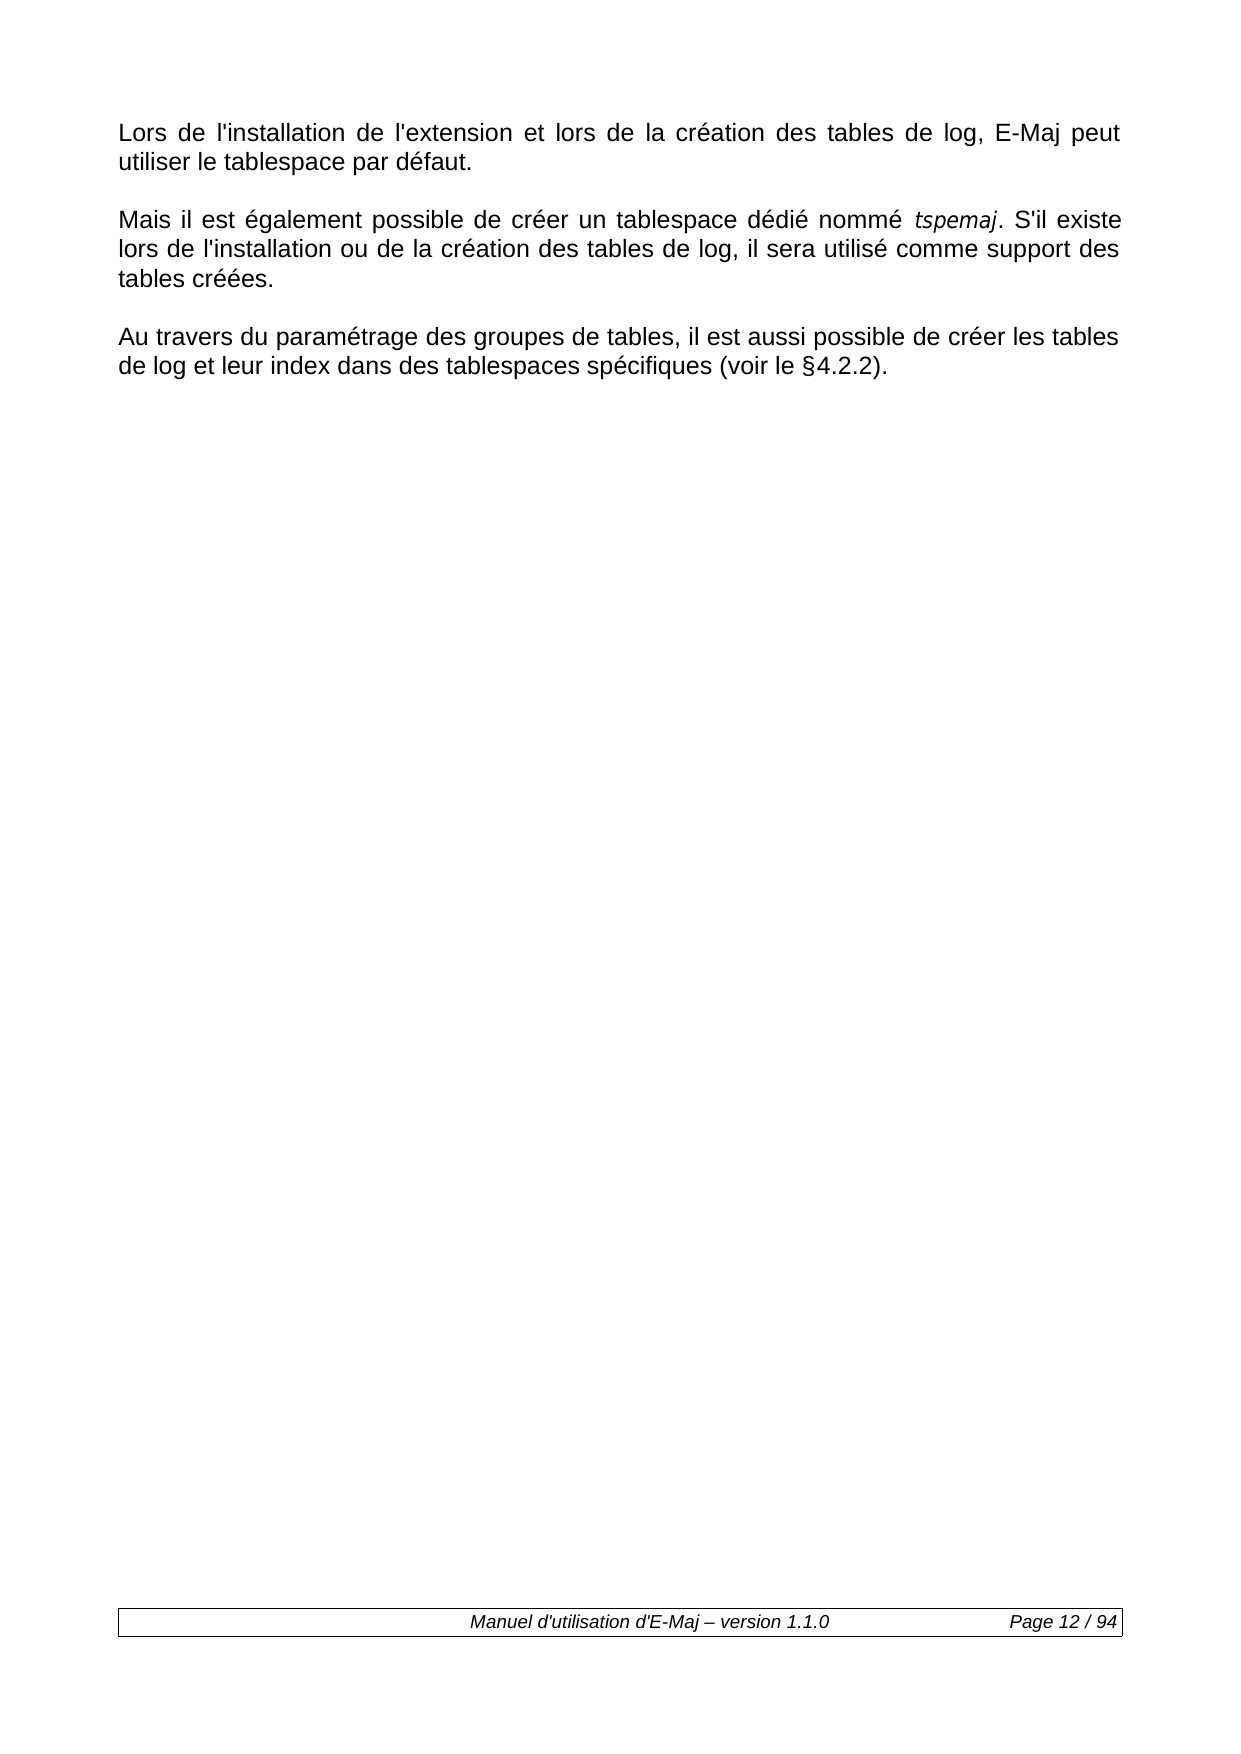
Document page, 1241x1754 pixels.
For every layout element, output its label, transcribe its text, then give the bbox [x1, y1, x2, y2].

text Mais il est également possible de créer un tablespace dédié nommé tspemaj. S'il existe lors de l'installation ou de la création des tables de log, il sera utilisé comme support des tables créées. [118, 205, 1122, 292]
text Lors de l'installation de l'extension et lors de la création des tables de log, E-Maj peut utiliser le tablespace par défaut. [118, 118, 1122, 176]
text Au travers du paramétrage des groupes de tables, il est aussi possible de créer les tables de log et leur index dans des tablespaces spécifiques (voir le §4.2.2). [118, 322, 1122, 380]
